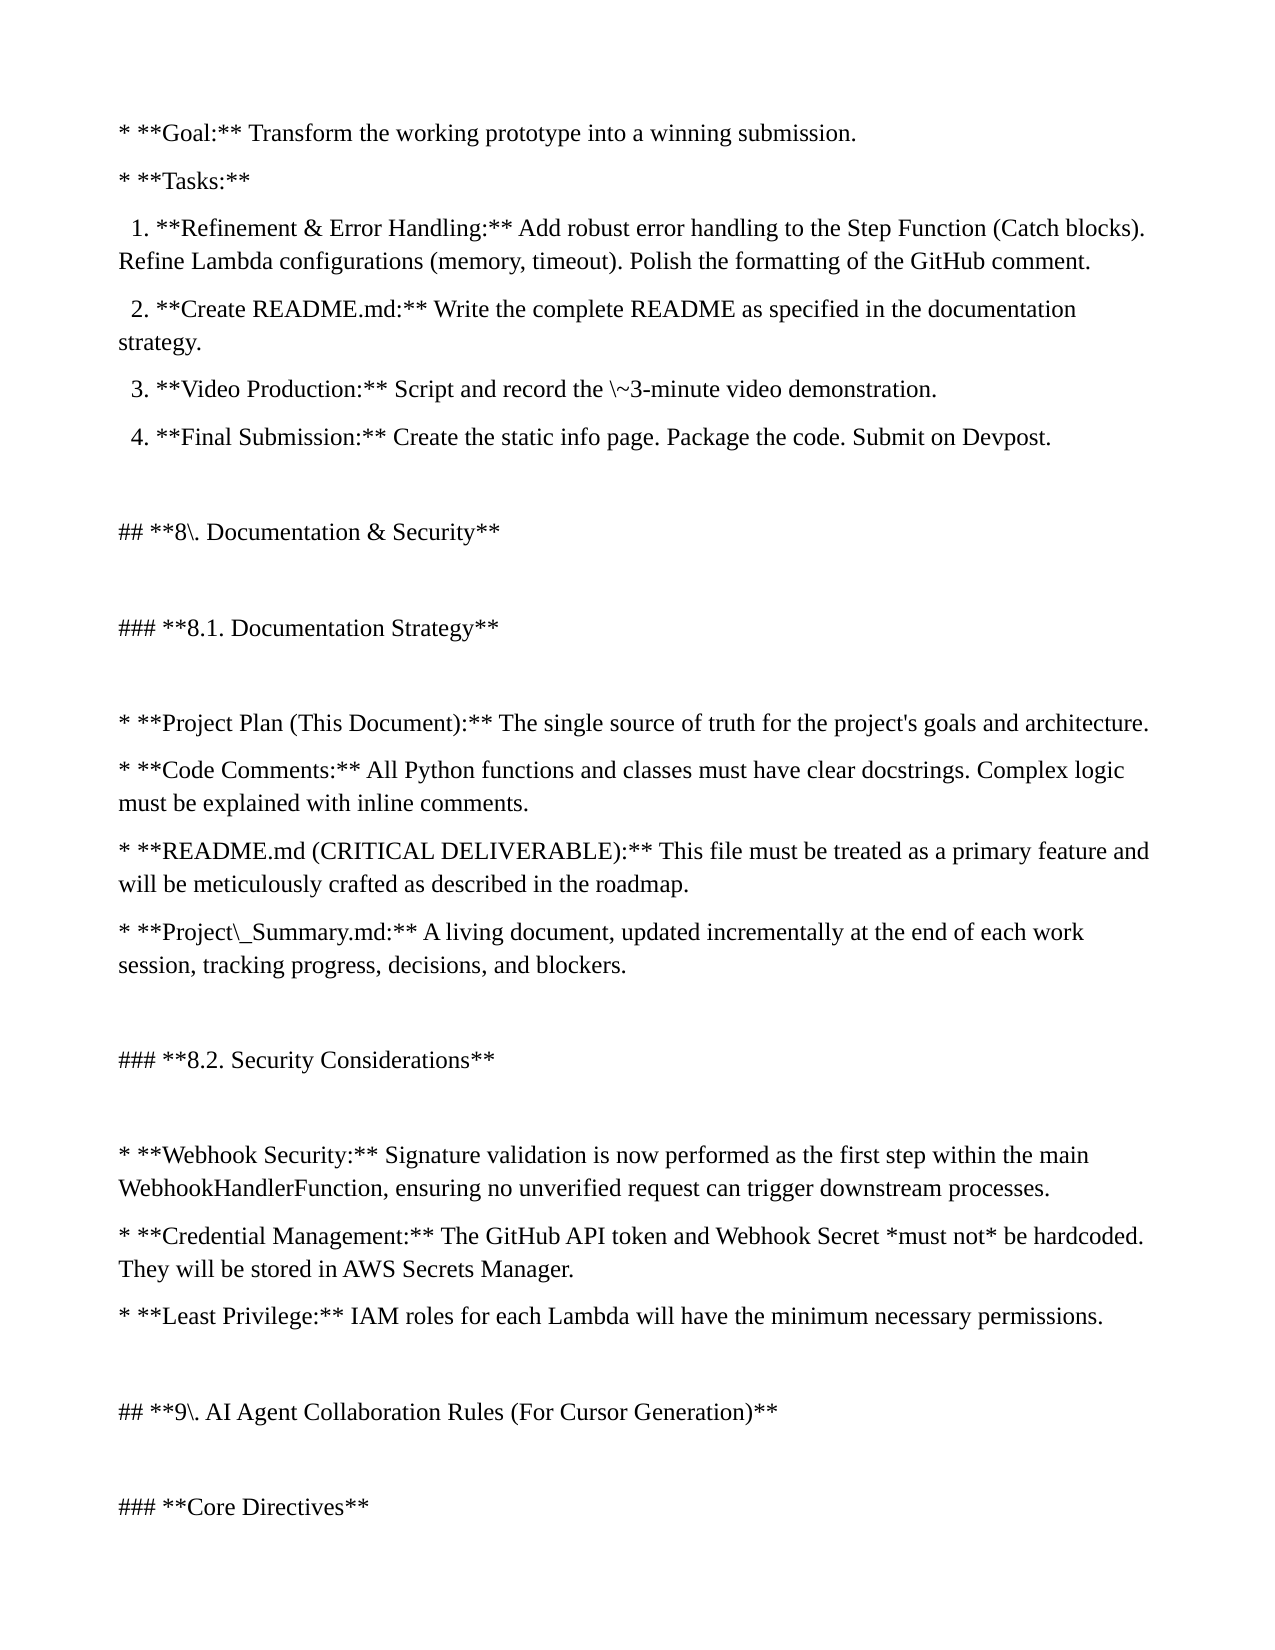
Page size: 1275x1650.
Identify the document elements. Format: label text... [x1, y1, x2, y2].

text ### **8.1. Documentation Strategy** [118, 613, 1157, 641]
text ## **8\. Documentation & Security** [118, 517, 1157, 546]
text ## **9\. AI Agent Collaboration Rules (For Cursor Generation)** [118, 1397, 1157, 1425]
text ### **Core Directives** [118, 1492, 1157, 1521]
text ### **8.2. Security Considerations** [118, 1045, 1157, 1074]
text 4. **Final Submission:** Create the static info page. Package the code. Submit on Devpost. [118, 422, 1157, 451]
text * **Code Comments:** All Python functions and classes must have clear docstrings. Complex logic must be explained with inline comments. [118, 755, 1157, 817]
text * **Project\_Summary.md:** A living document, updated incrementally at the end of each work session, tracking progress, decisions, and blockers. [118, 917, 1157, 978]
text * **Project Plan (This Document):** The single source of truth for the project's goals and architecture. [118, 708, 1157, 737]
text 2. **Create README.md:** Write the complete README as specified in the documentation strategy. [118, 294, 1157, 356]
text * **Webhook Security:** Signature validation is now performed as the first step within the main WebhookHandlerFunction, ensuring no unverified request can trigger downstream processes. [118, 1140, 1157, 1202]
text * **Tasks:** [118, 166, 1157, 194]
text 1. **Refinement & Error Handling:** Add robust error handling to the Step Function (Catch blocks). Refine Lambda configurations (memory, timeout). Polish the formatting of the GitHub comment. [118, 213, 1157, 275]
text 3. **Video Production:** Script and record the \~3-minute video demonstration. [118, 374, 1157, 403]
text * **Goal:** Transform the working prototype into a winning submission. [118, 118, 1157, 147]
text * **README.md (CRITICAL DELIVERABLE):** This file must be treated as a primary feature and will be meticulously crafted as described in the roadmap. [118, 836, 1157, 898]
text * **Least Privilege:** IAM roles for each Lambda will have the minimum necessary permissions. [118, 1301, 1157, 1330]
text * **Credential Management:** The GitHub API token and Webhook Secret *must not* be hardcoded. They will be stored in AWS Secrets Manager. [118, 1221, 1157, 1282]
